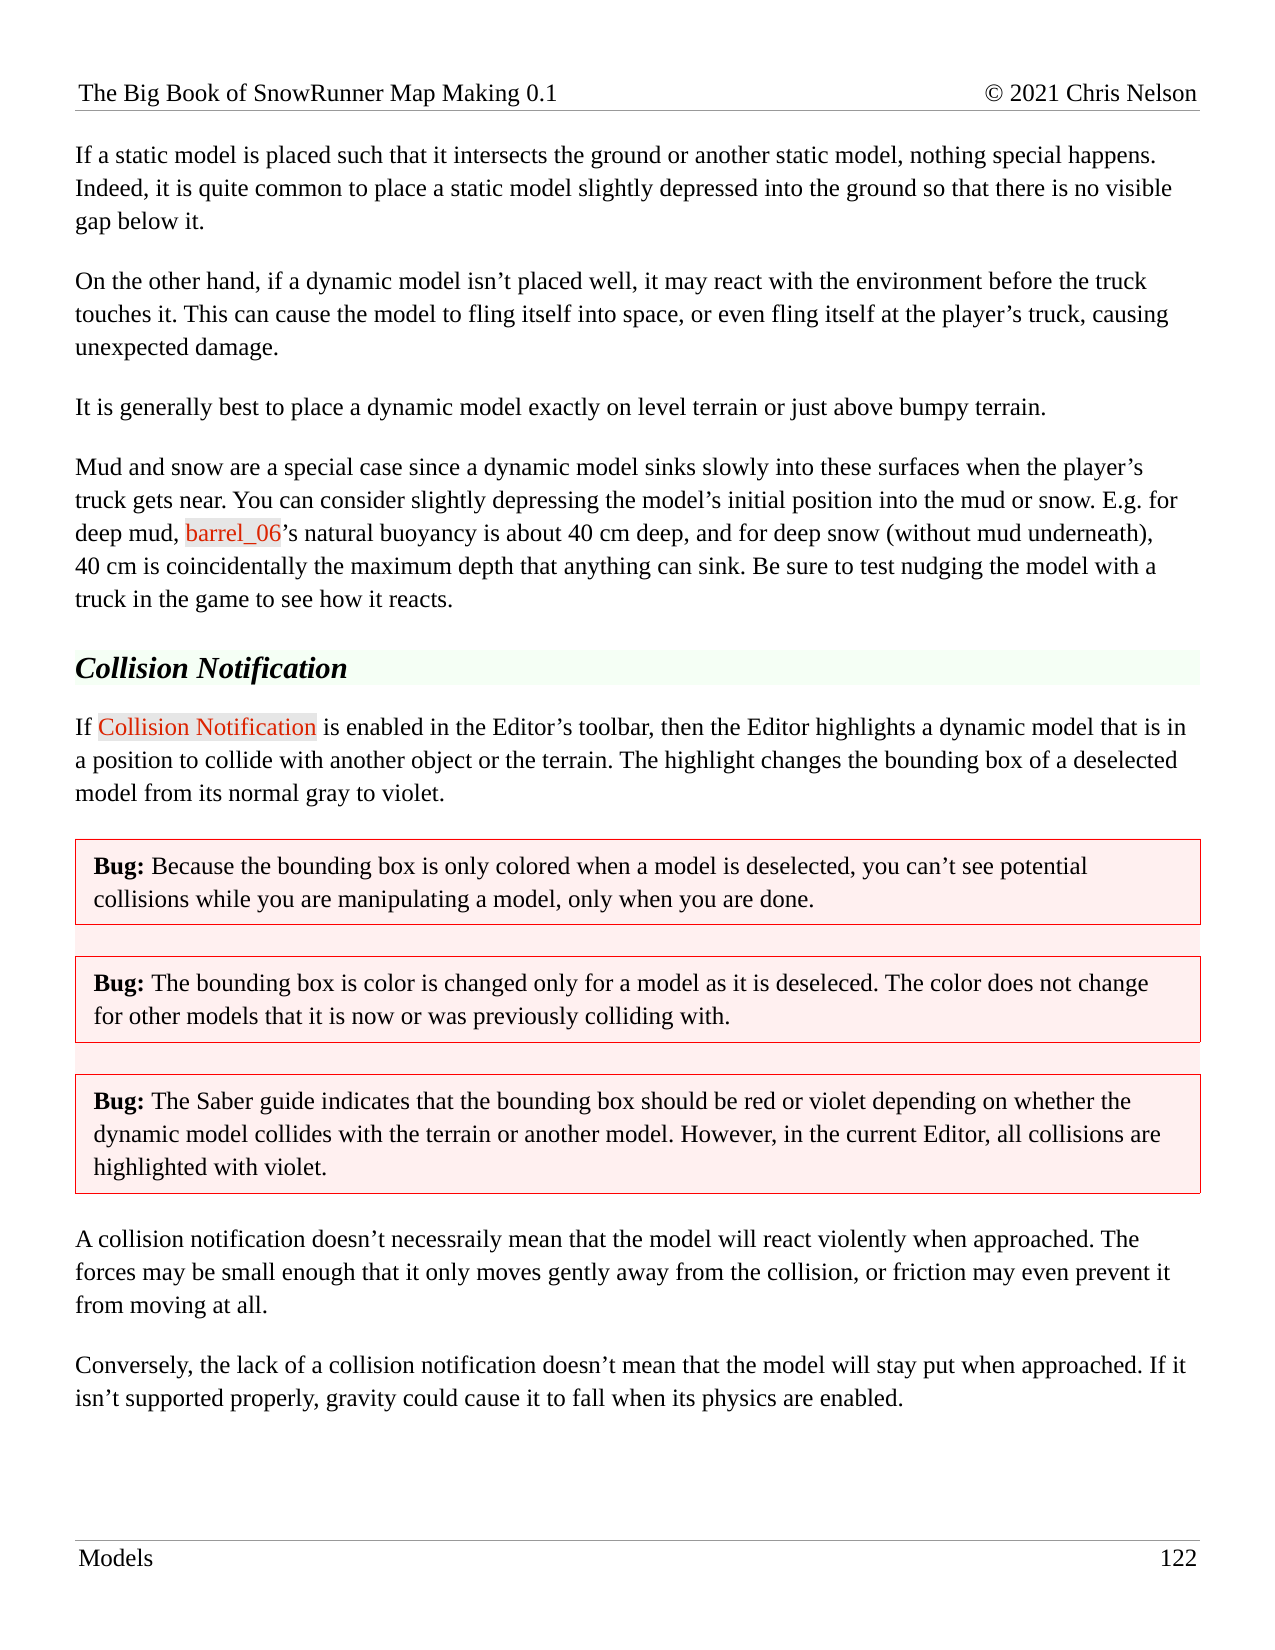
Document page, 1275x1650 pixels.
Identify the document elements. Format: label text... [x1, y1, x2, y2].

list The Saber guide indicates that the bounding box should be red or violet depending on whether the dynamic model collides with the terrain or another model. However, in the current Editor, all collisions are highlighted with violet. [76, 1075, 1200, 1193]
list Because the bounding box is only colored when a model is deselected, you can’t see potential collisions while you are manipulating a model, only when you are done. [76, 840, 1200, 924]
list The bounding box is color is changed only for a model as it is deseleced. The color does not change for other models that it is now or was previously colliding with. [76, 957, 1200, 1042]
text If a static model is placed such that it intersects the ground or another static model, nothing special happens. Indeed, it is quite common to place a static model slightly depressed into the ground so that there is no visible gap below it. [75, 140, 1200, 235]
subtitle Collision Notification [75, 650, 1200, 685]
text Mud and snow are a special case since a dynamic model sinks slowly into these surfaces when the player’s truck gets near. You can consider slightly depressing the model’s initial position into the mud or snow. E.g. for deep mud, barrel_06’s natural buoyancy is about 40 cm deep, and for deep snow (without mud underneath), 40 cm is coincidentally the maximum depth that anything can sink. Be sure to test nudging the model with a truck in the game to see how it reacts. [75, 452, 1200, 613]
text A collision notification doesn’t necessraily mean that the model will react violently when approached. The forces may be small enough that it only moves gently away from the collision, or friction may even prevent it from moving at all. [75, 1224, 1200, 1319]
text It is generally best to place a dynamic model exactly on level terrain or just above bumpy terrain. [75, 392, 1200, 421]
text If Collision Notification is enabled in the Editor’s toolbar, then the Editor highlights a dynamic model that is in a position to collide with another object or the terrain. The highlight changes the bounding box of a deselected model from its normal gray to violet. [75, 712, 1200, 807]
text Conversely, the lack of a collision notification doesn’t mean that the model will stay put when approached. If it isn’t supported properly, gravity could cause it to fall when its physics are enabled. [75, 1350, 1200, 1412]
text On the other hand, if a dynamic model isn’t placed well, it may react with the environment before the truck touches it. This can cause the model to fling itself into space, or even fling itself at the player’s truck, causing unexpected damage. [75, 266, 1200, 361]
